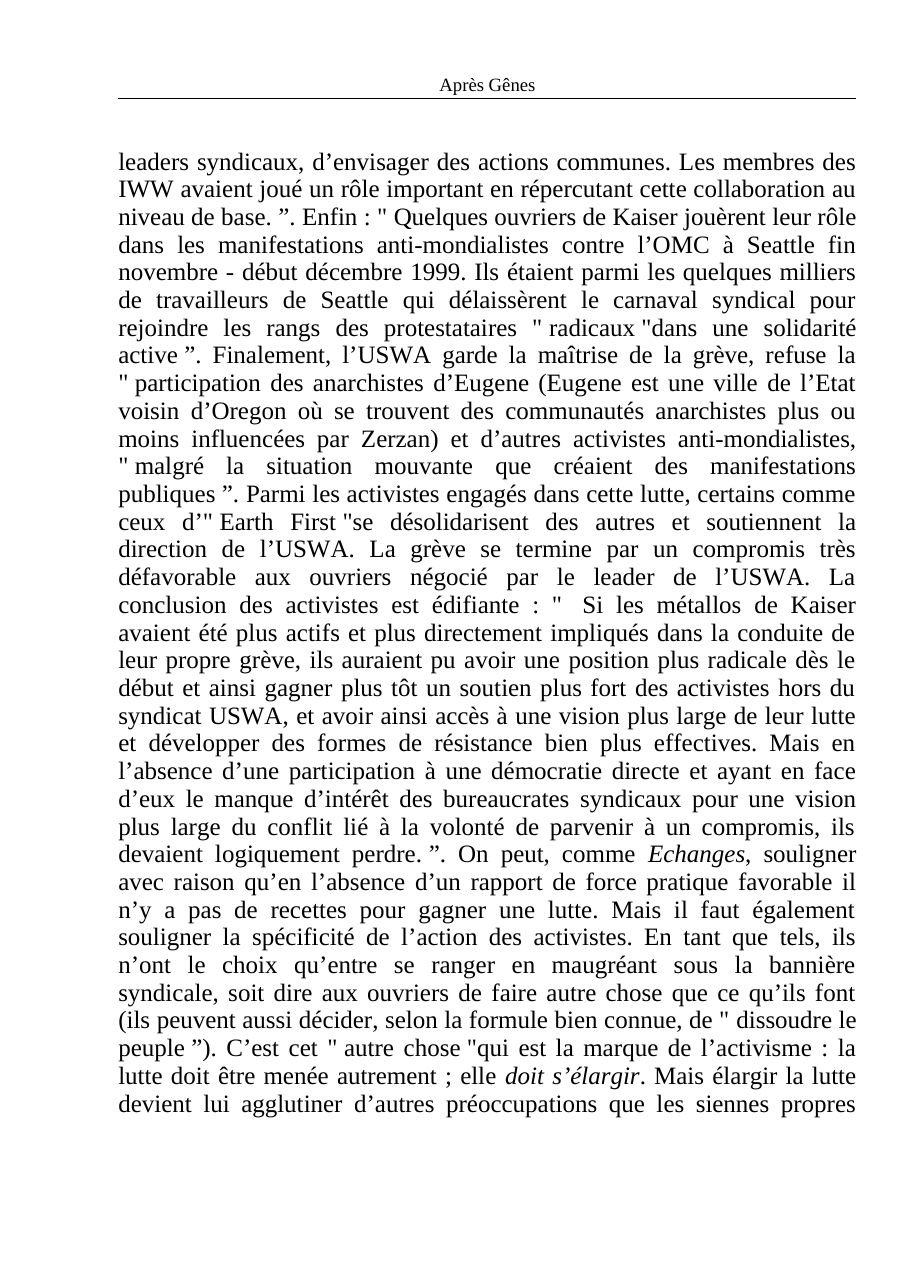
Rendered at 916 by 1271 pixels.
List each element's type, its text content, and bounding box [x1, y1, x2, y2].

text leaders syndicaux, d’envisager des actions communes. Les membres des IWW avaient joué un rôle important en répercutant cette collaboration au niveau de base. ”. Enfin : " Quelques ouvriers de Kaiser jouèrent leur rôle dans les manifestations anti-mondialistes contre l’OMC à Seattle fin novembre - début décembre 1999. Ils étaient parmi les quelques milliers de travailleurs de Seattle qui délaissèrent le carnaval syndical pour rejoindre les rangs des protestataires " radicaux "dans une solidarité active ”. Finalement, l’USWA garde la maîtrise de la grève, refuse la " participation des anarchistes d’Eugene (Eugene est une ville de l’Etat voisin d’Oregon où se trouvent des communautés anarchistes plus ou moins influencées par Zerzan) et d’autres activistes anti-mondialistes, " malgré la situation mouvante que créaient des manifestations publiques ”. Parmi les activistes engagés dans cette lutte, certains comme ceux d’" Earth First "se désolidarisent des autres et soutiennent la direction de l’USWA. La grève se termine par un compromis très défavorable aux ouvriers négocié par le leader de l’USWA. La conclusion des activistes est édifiante : " Si les métallos de Kaiser avaient été plus actifs et plus directement impliqués dans la conduite de leur propre grève, ils auraient pu avoir une position plus radicale dès le début et ainsi gagner plus tôt un soutien plus fort des activistes hors du syndicat USWA, et avoir ainsi accès à une vision plus large de leur lutte et développer des formes de résistance bien plus effectives. Mais en l’absence d’une participation à une démocratie directe et ayant en face d’eux le manque d’intérêt des bureaucrates syndicaux pour une vision plus large du conflit lié à la volonté de parvenir à un compromis, ils devaient logiquement perdre. ”. On peut, comme Echanges, souligner avec raison qu’en l’absence d’un rapport de force pratique favorable il n’y a pas de recettes pour gagner une lutte. Mais il faut également souligner la spécificité de l’action des activistes. En tant que tels, ils n’ont le choix qu’entre se ranger en maugréant sous la bannière syndicale, soit dire aux ouvriers de faire autre chose que ce qu’ils font (ils peuvent aussi décider, selon la formule bien connue, de " dissoudre le peuple ”). C’est cet " autre chose "qui est la marque de l’activisme : la lutte doit être menée autrement ; elle doit s’élargir. Mais élargir la lutte devient lui agglutiner d’autres préoccupations que les siennes propres [118, 148, 856, 1117]
